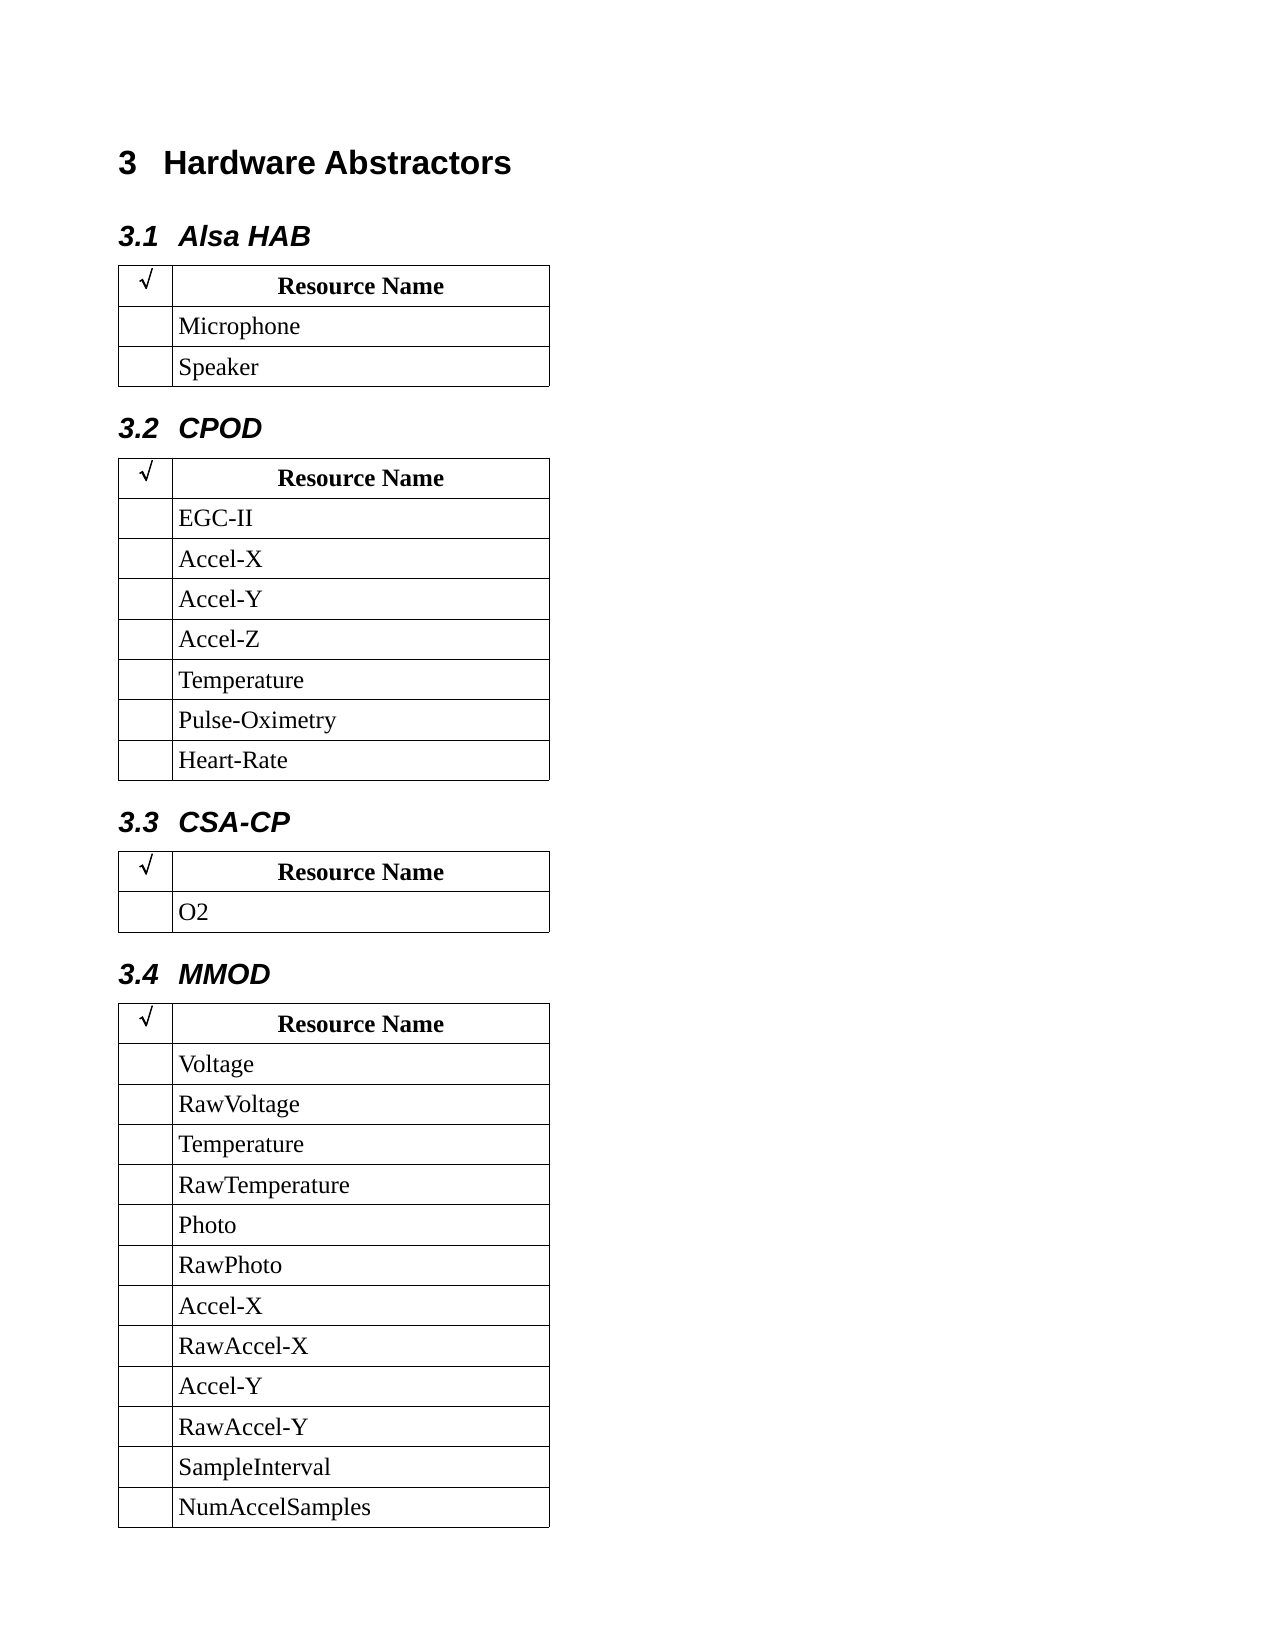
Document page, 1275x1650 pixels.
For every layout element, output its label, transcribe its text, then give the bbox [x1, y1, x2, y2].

table_cell Photo [173, 1205, 549, 1245]
table_header Resource Name [173, 266, 549, 306]
table_cell [119, 1085, 172, 1124]
subtitle MMOD [118, 957, 1157, 990]
table_cell Speaker [173, 347, 549, 386]
table_cell [119, 1367, 172, 1406]
table_cell Temperature [173, 660, 549, 699]
table_cell Accel-X [173, 1286, 549, 1325]
table_cell Accel-Y [173, 1367, 549, 1406]
table_header √ [119, 266, 172, 306]
table_cell [119, 347, 172, 386]
table_cell [119, 579, 172, 619]
table_cell [119, 741, 172, 780]
table_cell RawTemperature [173, 1165, 549, 1204]
table_cell SampleInterval [173, 1447, 549, 1487]
table_header Resource Name [173, 852, 549, 891]
table_header Resource Name [173, 1004, 549, 1043]
table_cell EGC-II [173, 499, 549, 538]
table_cell RawVoltage [173, 1085, 549, 1124]
table_cell [119, 1286, 172, 1325]
table_cell Temperature [173, 1125, 549, 1164]
subtitle Alsa HAB [118, 219, 1157, 253]
subtitle CSA-CP [118, 805, 1157, 838]
table_cell [119, 1125, 172, 1164]
subtitle CPOD [118, 411, 1157, 445]
table_cell [119, 307, 172, 346]
table_header √ [119, 1004, 172, 1043]
subtitle Hardware Abstractors [118, 143, 1157, 182]
table_cell [119, 1326, 172, 1366]
table_cell [119, 620, 172, 659]
table_cell Voltage [173, 1044, 549, 1083]
table_cell [119, 1246, 172, 1285]
table_header √ [119, 459, 172, 498]
table_cell Accel-Y [173, 579, 549, 619]
table_cell [119, 892, 172, 932]
table_cell [119, 1407, 172, 1446]
table_cell [119, 1488, 172, 1527]
table_cell [119, 1044, 172, 1083]
table_cell [119, 1165, 172, 1204]
table_cell [119, 1447, 172, 1487]
table_cell RawPhoto [173, 1246, 549, 1285]
table_cell Pulse-Oximetry [173, 700, 549, 739]
table_cell [119, 1205, 172, 1245]
table_cell [119, 499, 172, 538]
table_cell Microphone [173, 307, 549, 346]
table_cell Accel-X [173, 539, 549, 578]
table_cell NumAccelSamples [173, 1488, 549, 1527]
table_cell RawAccel-X [173, 1326, 549, 1366]
table_header √ [119, 852, 172, 891]
table_cell Accel-Z [173, 620, 549, 659]
table_cell Heart-Rate [173, 741, 549, 780]
table_cell RawAccel-Y [173, 1407, 549, 1446]
table_header Resource Name [173, 459, 549, 498]
table_cell O2 [173, 892, 549, 932]
table_cell [119, 660, 172, 699]
table_cell [119, 539, 172, 578]
table_cell [119, 700, 172, 739]
